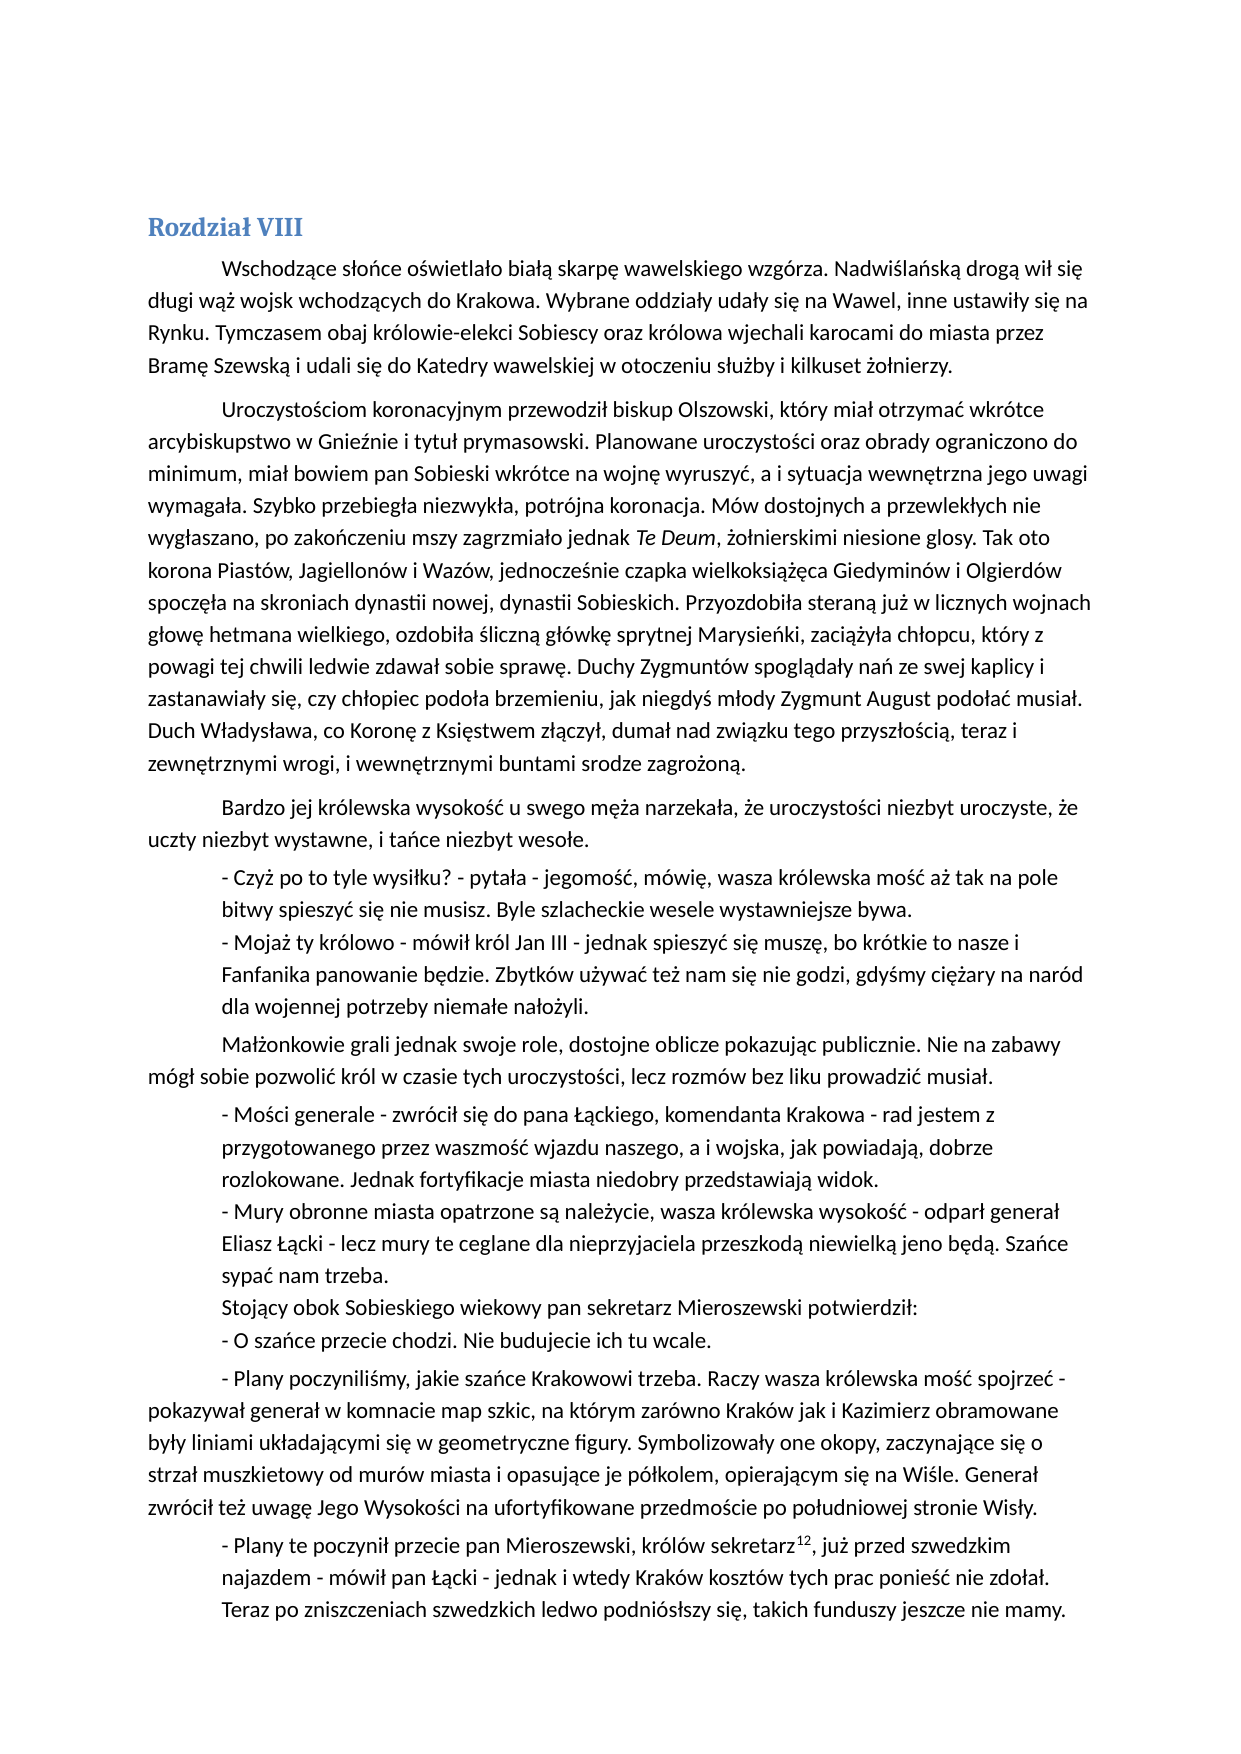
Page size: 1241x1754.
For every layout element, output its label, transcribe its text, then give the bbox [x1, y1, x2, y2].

text Stojący obok Sobieskiego wiekowy pan sekretarz Mieroszewski potwierdził: [221, 1293, 1093, 1322]
text - Plany poczyniliśmy, jakie szańce Krakowowi trzeba. Raczy wasza królewska mość spojrzeć - pokazywał generał w komnacie map szkic, na którym zarówno Kraków jak i Kazimierz obramowane były liniami układającymi się w geometryczne figury. Symbolizowały one okopy, zaczynające się o strzał muszkietowy od murów miasta i opasujące je półkolem, opierającym się na Wiśle. Generał zwrócił też uwagę Jego Wysokości na ufortyfikowane przedmoście po południowej stronie Wisły. [148, 1364, 1093, 1521]
subtitle Rozdział VIII [148, 212, 1093, 244]
text Małżonkowie grali jednak swoje role, dostojne oblicze pokazując publicznie. Nie na zabawy mógł sobie pozwolić król w czasie tych uroczystości, lecz rozmów bez liku prowadzić musiał. [148, 1030, 1093, 1090]
text - Mojaż ty królowo - mówił król Jan III - jednak spieszyć się muszę, bo krótkie to nasze i Fanfanika panowanie będzie. Zbytków używać też nam się nie godzi, gdyśmy ciężary na naród dla wojennej potrzeby niemałe nałożyli. [221, 928, 1093, 1020]
text - Plany te poczynił przecie pan Mieroszewski, królów sekretarz, już przed szwedzkim najazdem - mówił pan Łącki - jednak i wtedy Kraków kosztów tych prac ponieść nie zdołał. Teraz po zniszczeniach szwedzkich ledwo podniósłszy się, takich funduszy jeszcze nie mamy. [221, 1531, 1093, 1623]
text - Czyż po to tyle wysiłku? - pytała - jegomość, mówię, wasza królewska mość aż tak na pole bitwy spieszyć się nie musisz. Byle szlacheckie wesele wystawniejsze bywa. [221, 863, 1093, 923]
text - Mości generale - zwrócił się do pana Łąckiego, komendanta Krakowa - rad jestem z przygotowanego przez waszmość wjazdu naszego, a i wojska, jak powiadają, dobrze rozlokowane. Jednak fortyfikacje miasta niedobry przedstawiają widok. [221, 1100, 1093, 1193]
text Bardzo jej królewska wysokość u swego męża narzekała, że uroczystości niezbyt uroczyste, że uczty niezbyt wystawne, i tańce niezbyt wesołe. [148, 793, 1093, 853]
text - Mury obronne miasta opatrzone są należycie, wasza królewska wysokość - odparł generał Eliasz Łącki - lecz mury te ceglane dla nieprzyjaciela przeszkodą niewielką jeno będą. Szańce sypać nam trzeba. [221, 1197, 1093, 1289]
text - O szańce przecie chodzi. Nie budujecie ich tu wcale. [221, 1326, 1093, 1354]
text Wschodzące słońce oświetlało białą skarpę wawelskiego wzgórza. Nadwiślańską drogą wił się długi wąż wojsk wchodzących do Krakowa. Wybrane oddziały udały się na Wawel, inne ustawiły się na Rynku. Tymczasem obaj królowie-elekci Sobiescy oraz królowa wjechali karocami do miasta przez Bramę Szewską i udali się do Katedry wawelskiej w otoczeniu służby i kilkuset żołnierzy. [148, 254, 1093, 379]
text Uroczystościom koronacyjnym przewodził biskup Olszowski, który miał otrzymać wkrótce arcybiskupstwo w Gnieźnie i tytuł prymasowski. Planowane uroczystości oraz obrady ograniczono do minimum, miał bowiem pan Sobieski wkrótce na wojnę wyruszyć, a i sytuacja wewnętrzna jego uwagi wymagała. Szybko przebiegła niezwykła, potrójna koronacja. Mów dostojnych a przewlekłych nie wygłaszano, po zakończeniu mszy zagrzmiało jednak Te Deum, żołnierskimi niesione glosy. Tak oto korona Piastów, Jagiellonów i Wazów, jednocześnie czapka wielkoksiążęca Giedyminów i Olgierdów spoczęła na skroniach dynastii nowej, dynastii Sobieskich. Przyozdobiła steraną już w licznych wojnach głowę hetmana wielkiego, ozdobiła śliczną główkę sprytnej Marysieńki, zaciążyła chłopcu, który z powagi tej chwili ledwie zdawał sobie sprawę. Duchy Zygmuntów spoglądały nań ze swej kaplicy i zastanawiały się, czy chłopiec podoła brzemieniu, jak niegdyś młody Zygmunt August podołać musiał. Duch Władysława, co Koronę z Księstwem złączył, dumał nad związku tego przyszłością, teraz i zewnętrznymi wrogi, i wewnętrznymi buntami srodze zagrożoną. [148, 395, 1093, 777]
